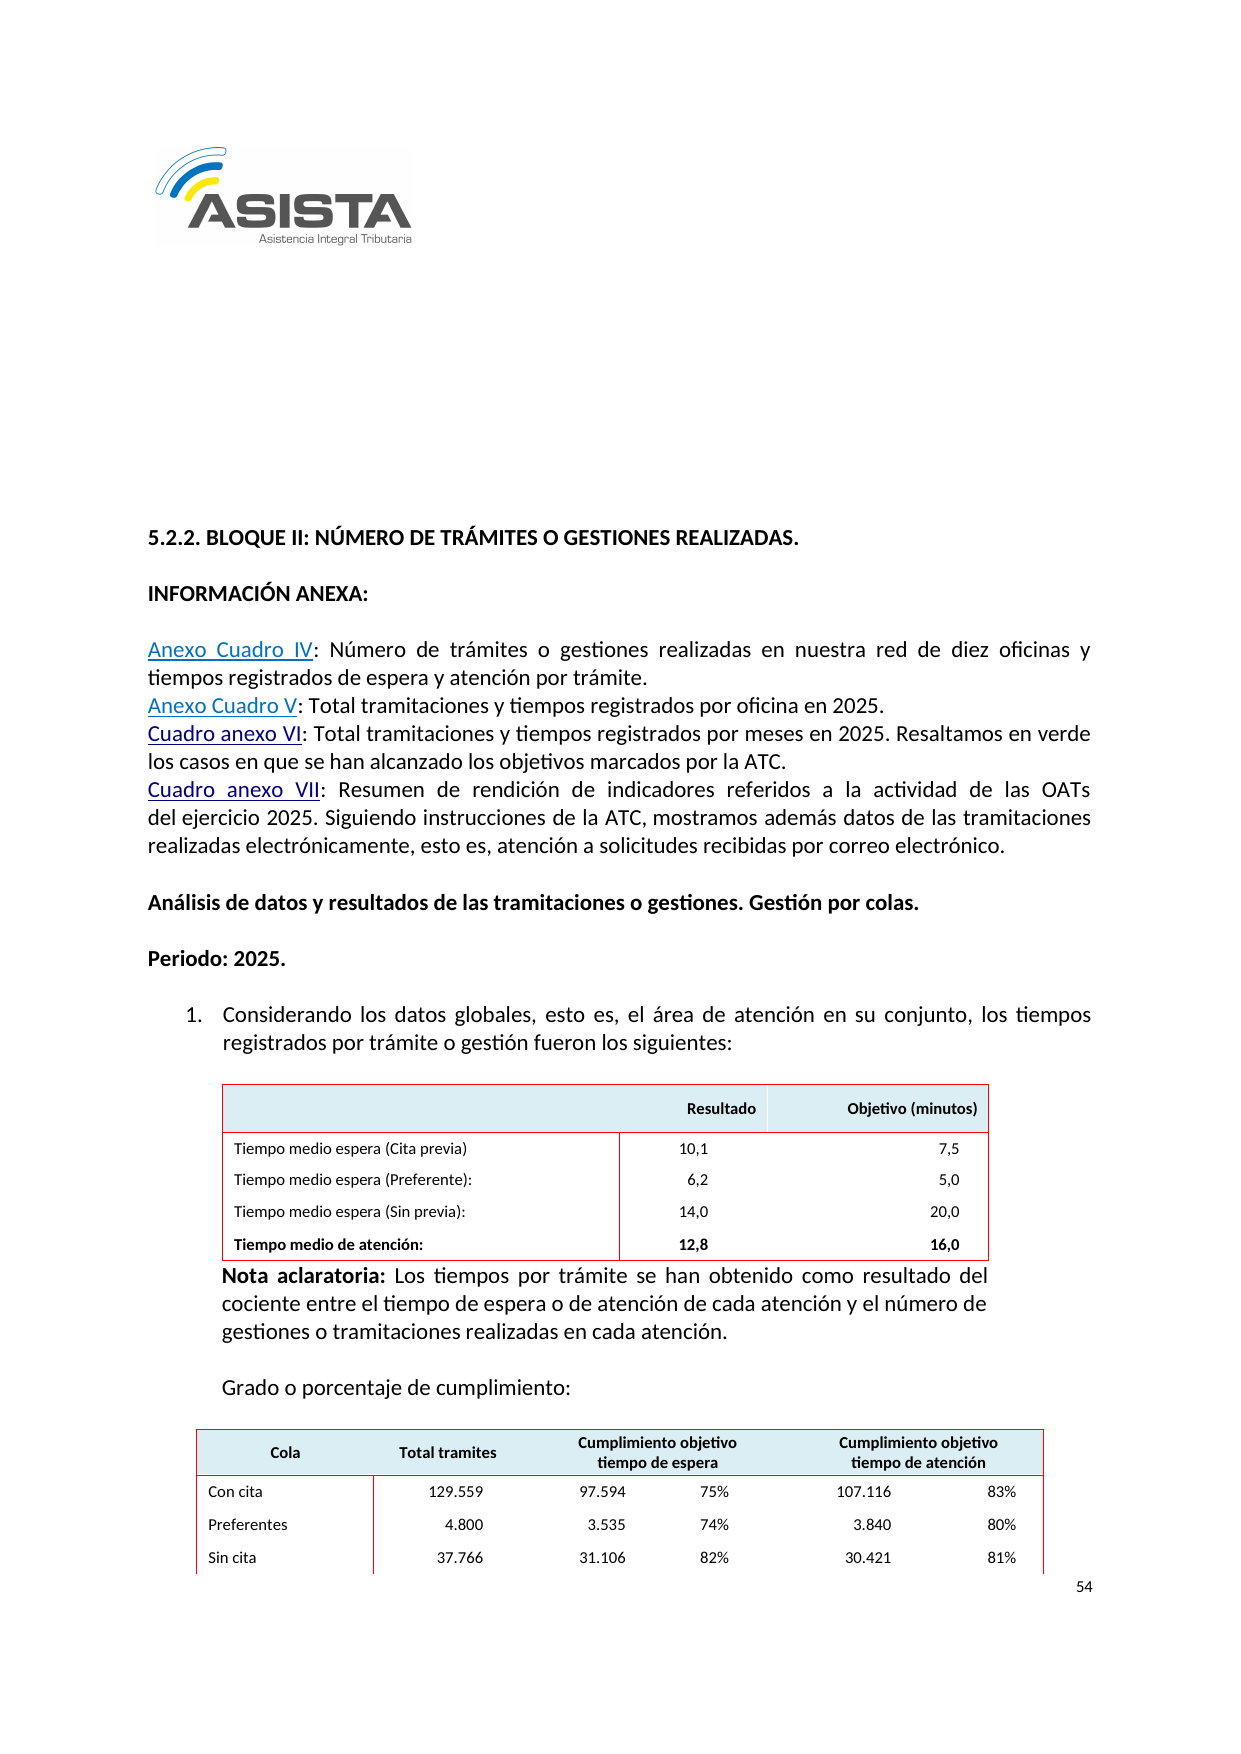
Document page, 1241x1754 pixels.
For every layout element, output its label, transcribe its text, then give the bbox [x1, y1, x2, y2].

table_header Cumplimiento objetivo tiempo de espera [522, 1430, 794, 1474]
table_cell 30.421 [794, 1541, 918, 1574]
table_cell 31.106 [507, 1541, 648, 1574]
text Nota aclaratoria: Los tiempos por trámite se han obtenido como resultado del cociente entre el tiempo de espera o de atención de cada atención y el número de gestiones o tramitaciones realizadas en cada atención. [222, 1261, 989, 1345]
table_cell 74% [649, 1508, 794, 1541]
table_header [223, 1085, 620, 1132]
table_cell 129.559 [374, 1476, 507, 1508]
table_cell 12,8 [620, 1228, 767, 1260]
list Considerando los datos globales, esto es, el área de atención en su conjunto, los tiempos registrados por trámite o gestión fueron los siguientes: [185, 1000, 1092, 1056]
text 5.2.2. BLOQUE II: NÚMERO DE TRÁMITES O GESTIONES REALIZADAS. [148, 523, 1092, 551]
table_cell 20,0 [768, 1196, 988, 1228]
table_cell 7,5 [768, 1133, 988, 1164]
table_cell Tiempo medio espera (Cita previa) [223, 1133, 619, 1164]
table_cell 6,2 [620, 1164, 767, 1196]
table_cell 5,0 [768, 1164, 988, 1196]
table_header Total tramites [374, 1430, 522, 1474]
table_cell 82% [649, 1541, 794, 1574]
table_cell Sin cita [197, 1541, 373, 1574]
table_cell 3.535 [507, 1508, 648, 1541]
table_header Resultado [620, 1085, 767, 1132]
table_cell Con cita [197, 1476, 373, 1508]
table_header Objetivo (minutos) [768, 1085, 988, 1132]
text Cuadro anexo VI: Total tramitaciones y tiempos registrados por meses en 2025. Resaltamos en verde los casos en que se han alcanzado los objetivos marcados por la ATC. [148, 719, 1092, 776]
text Grado o porcentaje de cumplimiento: [148, 1373, 1092, 1401]
text Anexo Cuadro V: Total tramitaciones y tiempos registrados por oficina en 2025. [148, 691, 1092, 719]
text Análisis de datos y resultados de las tramitaciones o gestiones. Gestión por colas. [148, 888, 1092, 916]
table_cell Tiempo medio espera (Sin previa): [223, 1196, 619, 1228]
table_cell Preferentes [197, 1508, 373, 1541]
table_cell 3.840 [794, 1508, 918, 1541]
table_cell 97.594 [507, 1476, 648, 1508]
table_cell Tiempo medio de atención: [223, 1228, 619, 1260]
table_cell 80% [919, 1508, 1043, 1541]
table_cell 81% [919, 1541, 1043, 1574]
table_cell 83% [919, 1476, 1043, 1508]
table_cell 14,0 [620, 1196, 767, 1228]
table_cell 37.766 [374, 1541, 507, 1574]
table_cell 75% [649, 1476, 794, 1508]
table_header Cumplimiento objetivo tiempo de atención [794, 1430, 1043, 1474]
table_cell Tiempo medio espera (Preferente): [223, 1164, 619, 1196]
text Cuadro anexo VII: Resumen de rendición de indicadores referidos a la actividad de las OATs del ejercicio 2025. Siguiendo instrucciones de la ATC, mostramos además datos de las tramitaciones realizadas electrónicamente, esto es, atención a solicitudes recibidas por correo electrónico. [148, 776, 1092, 859]
table_cell 107.116 [794, 1476, 918, 1508]
text Periodo: 2025. [148, 944, 1092, 972]
table_cell 4.800 [374, 1508, 507, 1541]
table_cell 16,0 [768, 1228, 988, 1260]
table_header Cola [197, 1430, 374, 1474]
text INFORMACIÓN ANEXA: [148, 579, 1092, 607]
table_cell 10,1 [620, 1133, 767, 1164]
text Anexo Cuadro IV: Número de trámites o gestiones realizadas en nuestra red de diez oficinas y tiempos registrados de espera y atención por trámite. [148, 635, 1092, 691]
